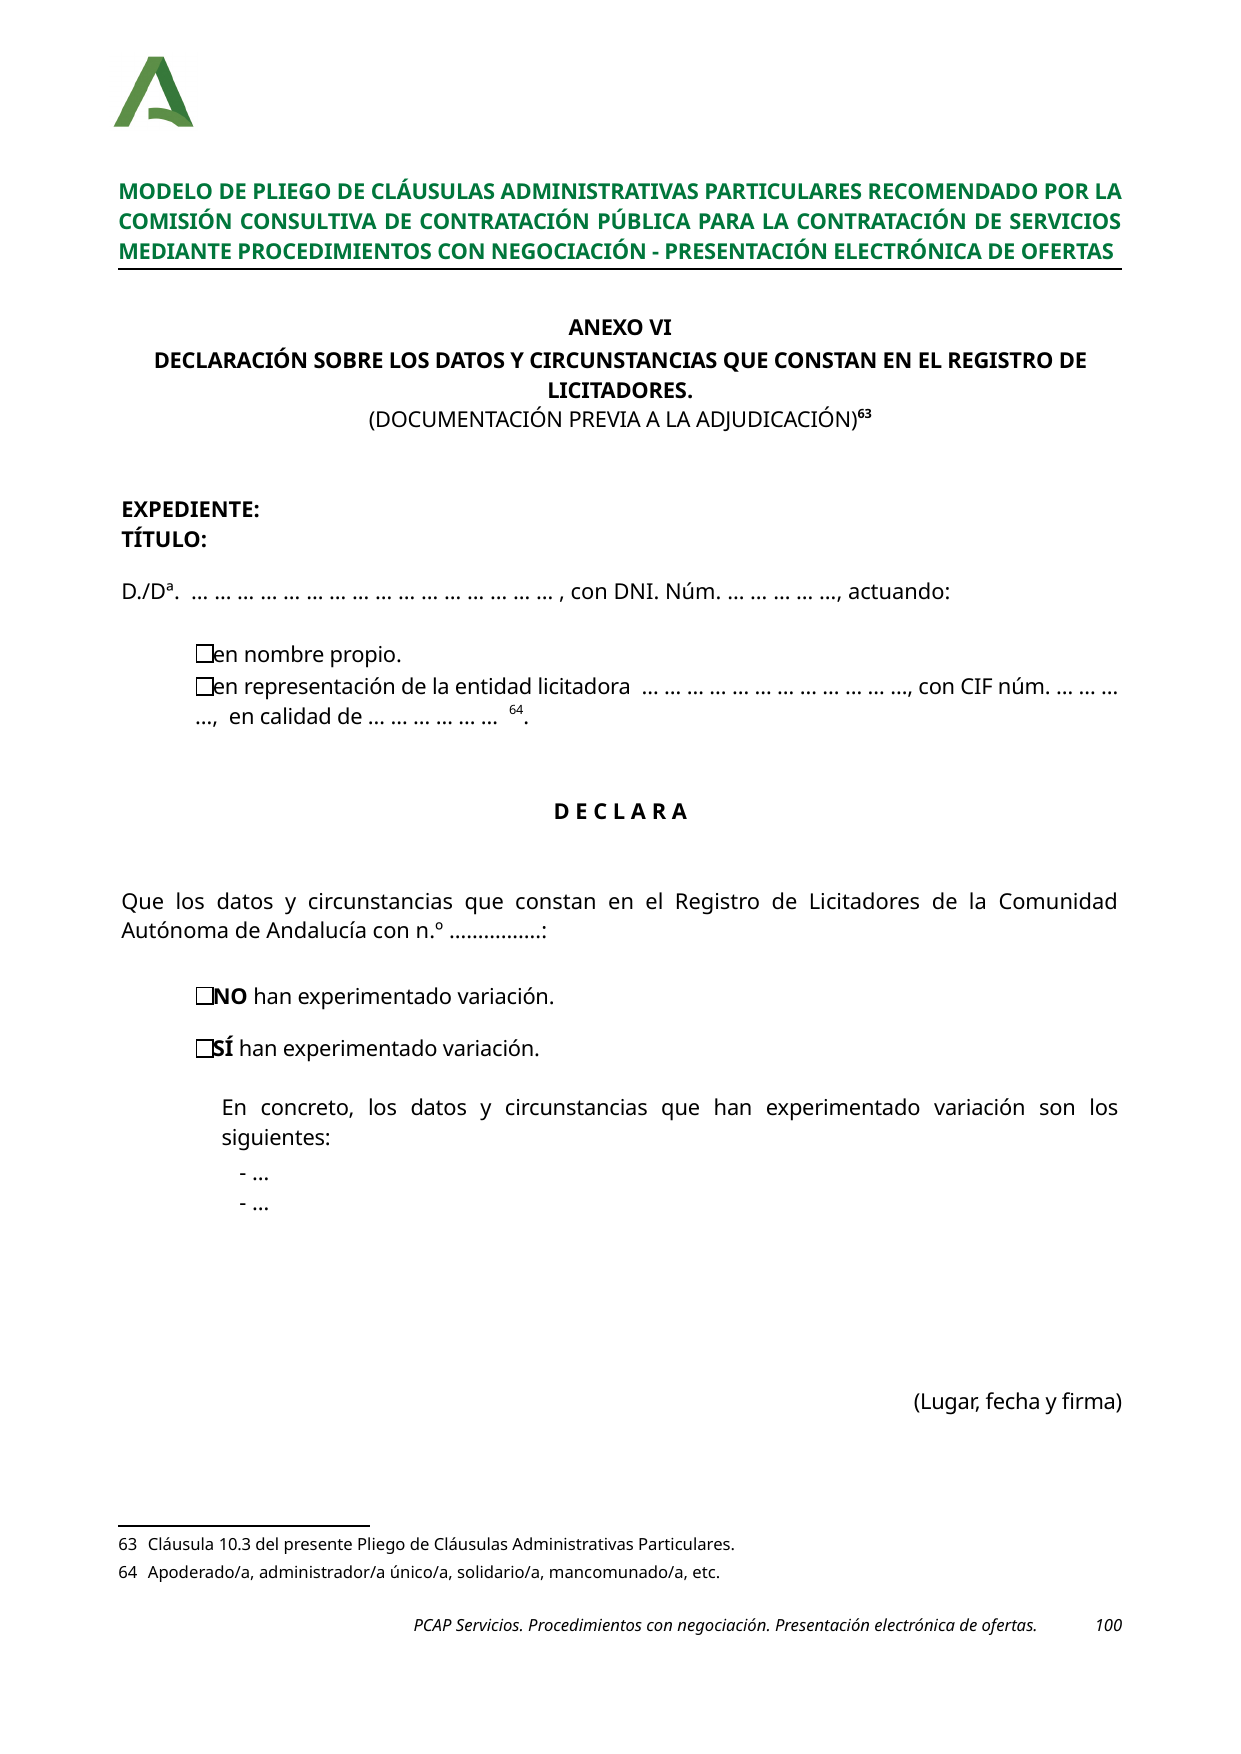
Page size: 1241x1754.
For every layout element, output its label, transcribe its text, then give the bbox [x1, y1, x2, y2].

text NO han experimentado variación. [192, 978, 1122, 1011]
text TÍTULO: [118, 524, 1122, 553]
text en nombre propio. [189, 639, 1122, 668]
text - … [236, 1154, 1122, 1187]
text Que los datos y circunstancias que constan en el Registro de Licitadores de la Comunidad Autónoma de Andalucía con n.º …………….: [118, 886, 1122, 945]
text Apoderado/a, administrador/a único/a, solidario/a, mancomunado/a, etc. [118, 1561, 1122, 1584]
text en representación de la entidad licitadora … … … … … … … … … … … …, con CIF núm. … … … …, en calidad de … … … … … … . [192, 668, 1122, 734]
text ANEXO VI [118, 312, 1122, 342]
text DECLARACIÓN SOBRE LOS DATOS Y CIRCUNSTANCIAS QUE CONSTAN EN EL REGISTRO DE LICITADORES. [118, 342, 1122, 404]
text SÍ han experimentado variación. [192, 1033, 1122, 1063]
text MODELO DE PLIEGO DE CLÁUSULAS ADMINISTRATIVAS PARTICULARES RECOMENDADO POR LA COMISIÓN CONSULTIVA DE CONTRATACIÓN PÚBLICA PARA LA CONTRATACIÓN DE SERVICIOS MEDIANTE PROCEDIMIENTOS CON NEGOCIACIÓN - PRESENTACIÓN ELECTRÓNICA DE OFERTAS [118, 176, 1122, 268]
text En concreto, los datos y circunstancias que han experimentado variación son los siguientes: [218, 1089, 1122, 1154]
text (DOCUMENTACIÓN PREVIA A LA ADJUDICACIÓN) [118, 404, 1122, 434]
text - … [236, 1187, 1122, 1220]
text EXPEDIENTE: [118, 494, 1122, 524]
text D E C L A R A [118, 796, 1122, 826]
text Cláusula 10.3 del presente Pliego de Cláusulas Administrativas Particulares. [118, 1532, 1122, 1555]
picture [109, 52, 198, 131]
text (Lugar, fecha y firma) [118, 1386, 1122, 1418]
text D./Dª. … … … … … … … … … … … … … … … … , con DNI. Núm. … … … … …, actuando: [118, 576, 1122, 606]
